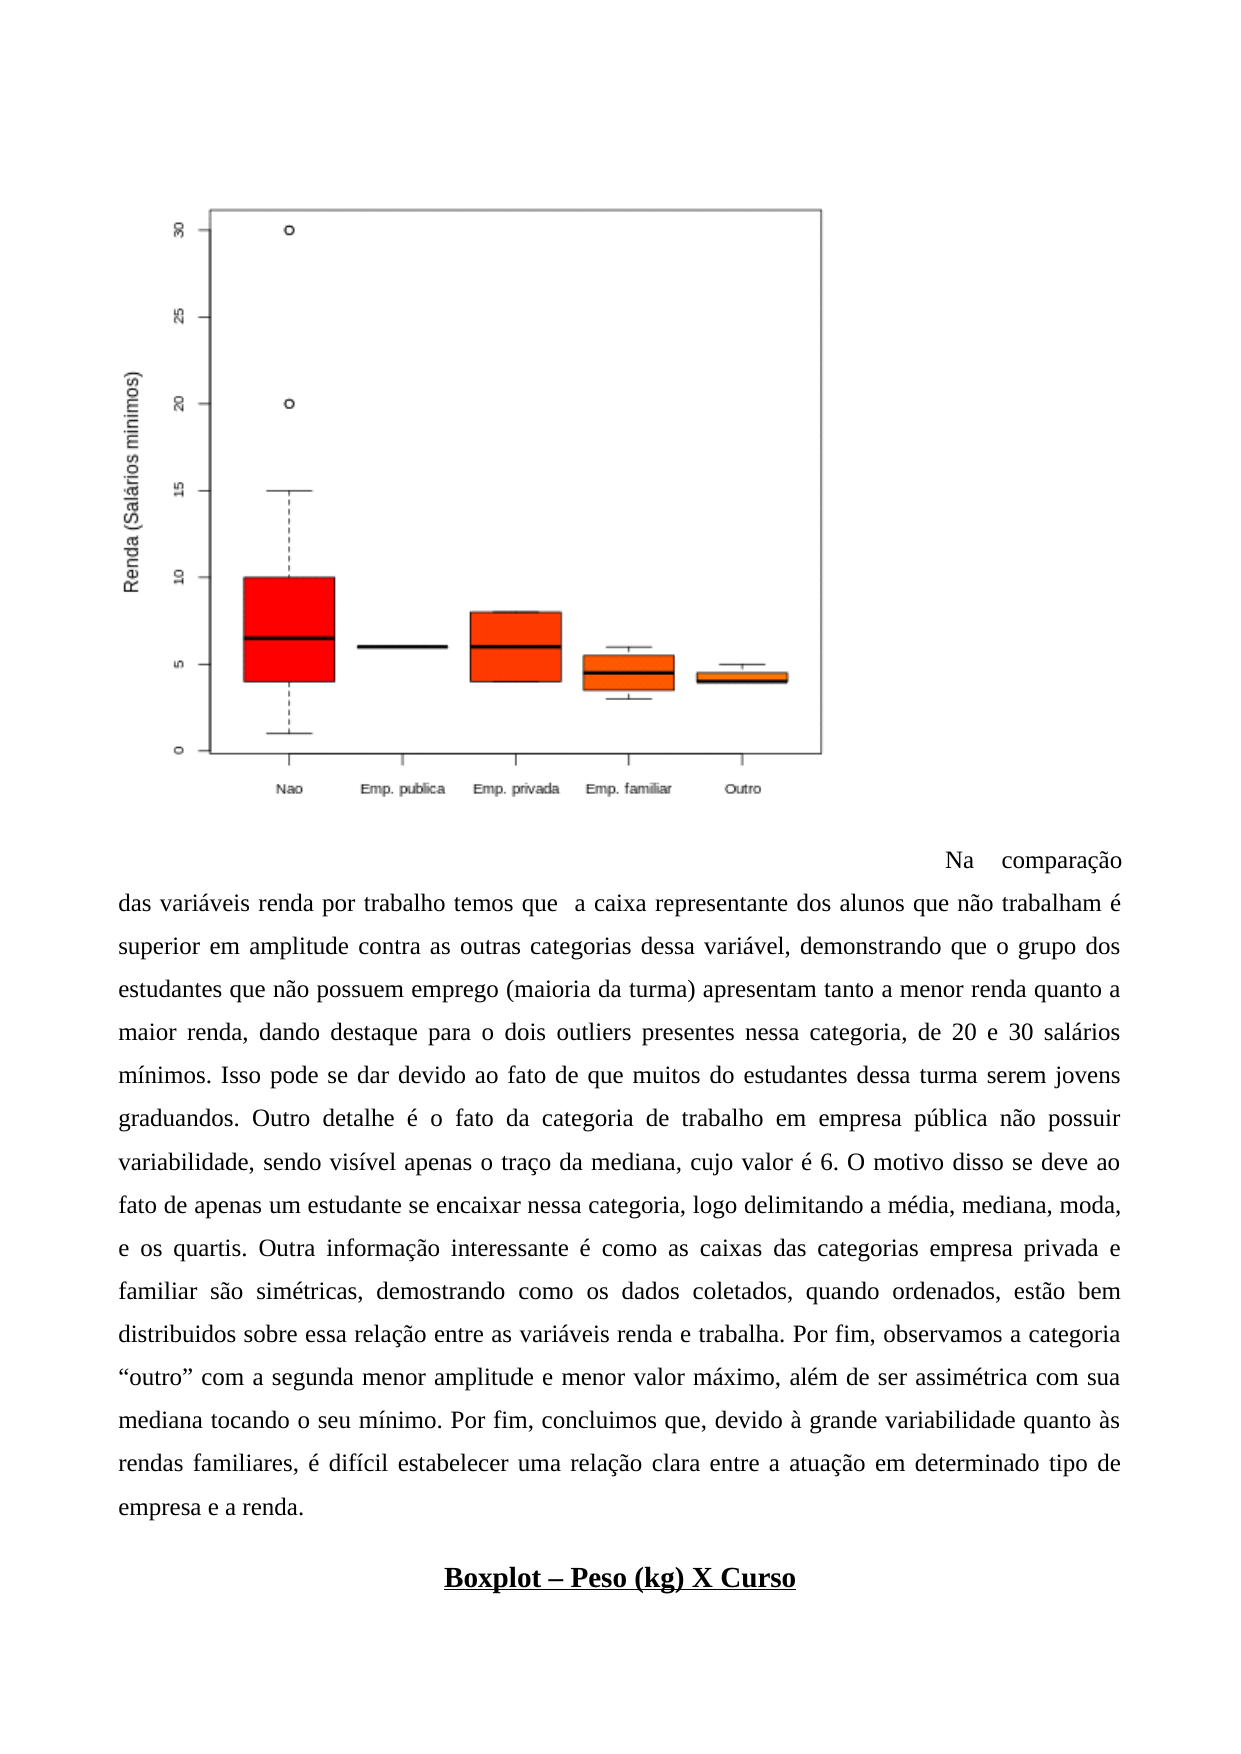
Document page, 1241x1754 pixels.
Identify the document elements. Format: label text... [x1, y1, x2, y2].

text Na comparação das variáveis renda por trabalho temos que a caixa representante dos alunos que não trabalham é superior em amplitude contra as outras categorias dessa variável, demonstrando que o grupo dos estudantes que não possuem emprego (maioria da turma) apresentam tanto a menor renda quanto a maior renda, dando destaque para o dois outliers presentes nessa categoria, de 20 e 30 salários mínimos. Isso pode se dar devido ao fato de que muitos do estudantes dessa turma serem jovens graduandos. Outro detalhe é o fato da categoria de trabalho em empresa pública não possuir variabilidade, sendo visível apenas o traço da mediana, cujo valor é 6. O motivo disso se deve ao fato de apenas um estudante se encaixar nessa categoria, logo delimitando a média, mediana, moda, e os quartis. Outra informação interessante é como as caixas das categorias empresa privada e familiar são simétricas, demostrando como os dados coletados, quando ordenados, estão bem distribuidos sobre essa relação entre as variáveis renda e trabalha. Por fim, observamos a categoria “outro” com a segunda menor amplitude e menor valor máximo, além de ser assimétrica com sua mediana tocando o seu mínimo. Por fim, concluimos que, devido à grande variabilidade quanto às rendas familiares, é difícil estabelecer uma relação clara entre a atuação em determinado tipo de empresa e a renda. [118, 118, 1122, 1520]
text Boxplot – Peso (kg) X Curso [81, 1560, 1122, 1593]
